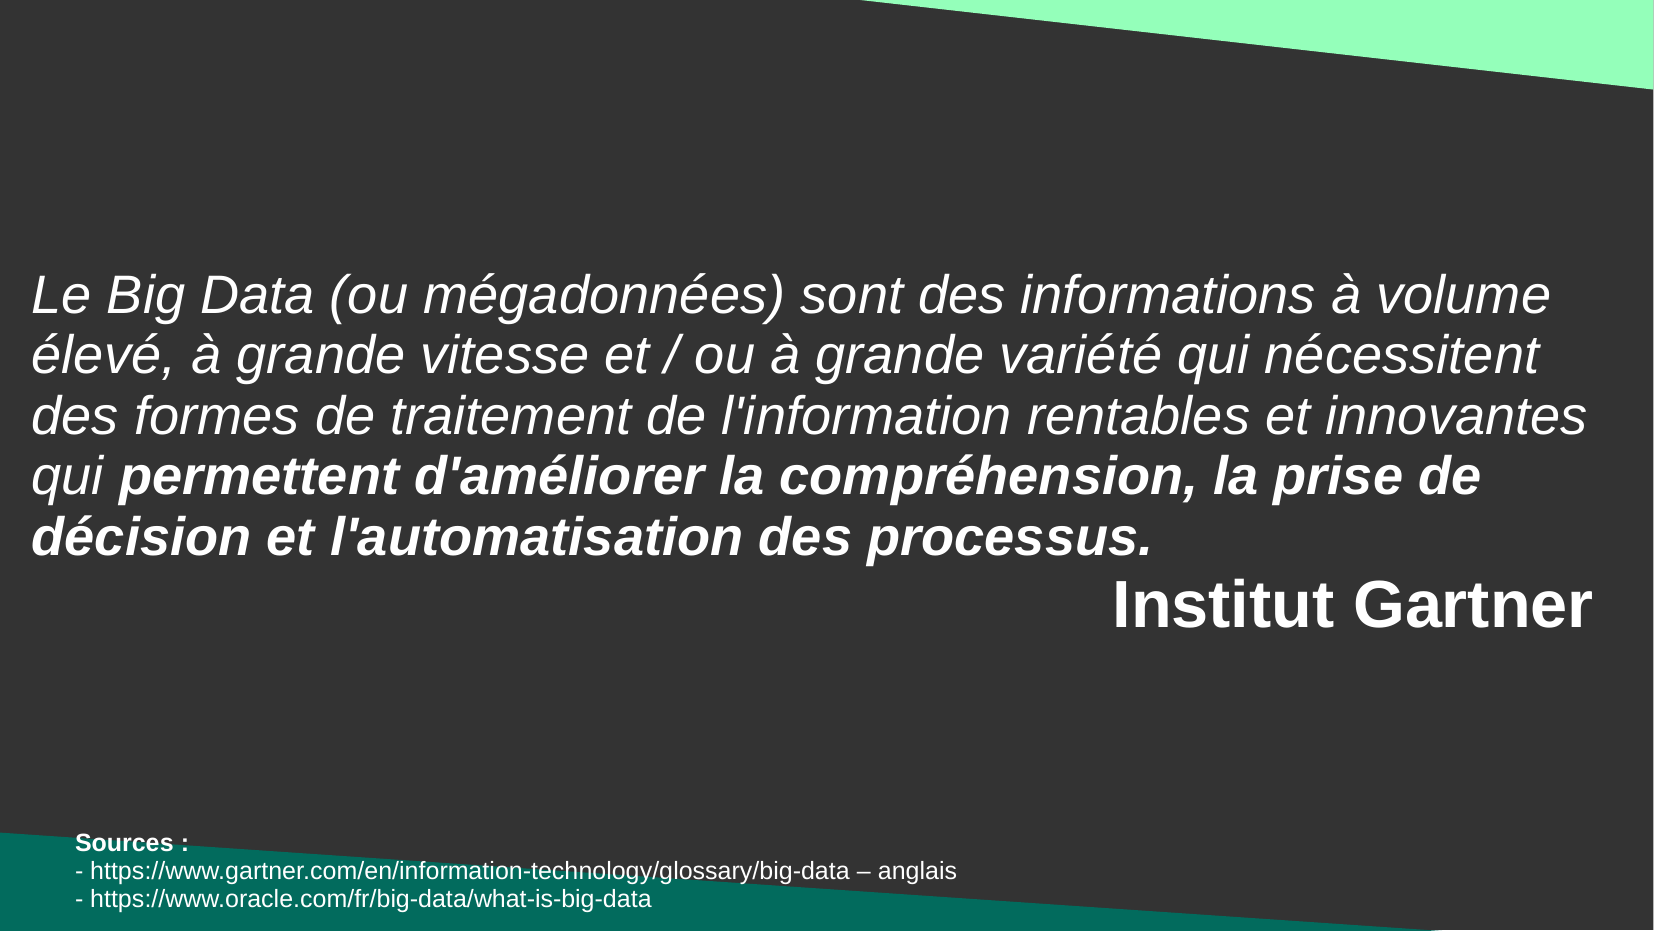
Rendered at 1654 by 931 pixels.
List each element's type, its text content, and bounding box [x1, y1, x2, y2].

text_box Sources : - https://www.gartner.com/en/information-technology/glossary/big-data – anglais - https://www.oracle.com/fr/big-data/what-is-big-data [60, 821, 1477, 931]
title Institut Gartner [106, 566, 1595, 644]
title Le Big Data (ou mégadonnées) sont des informations à volume élevé, à grande vitesse et / ou à grande variété qui nécessitent des formes de traitement de l'information rentables et innovantes qui permettent d'améliorer la compréhension, la prise de décision et l'automatisation des processus. [31, 264, 1622, 567]
text_box [860, 0, 1654, 90]
